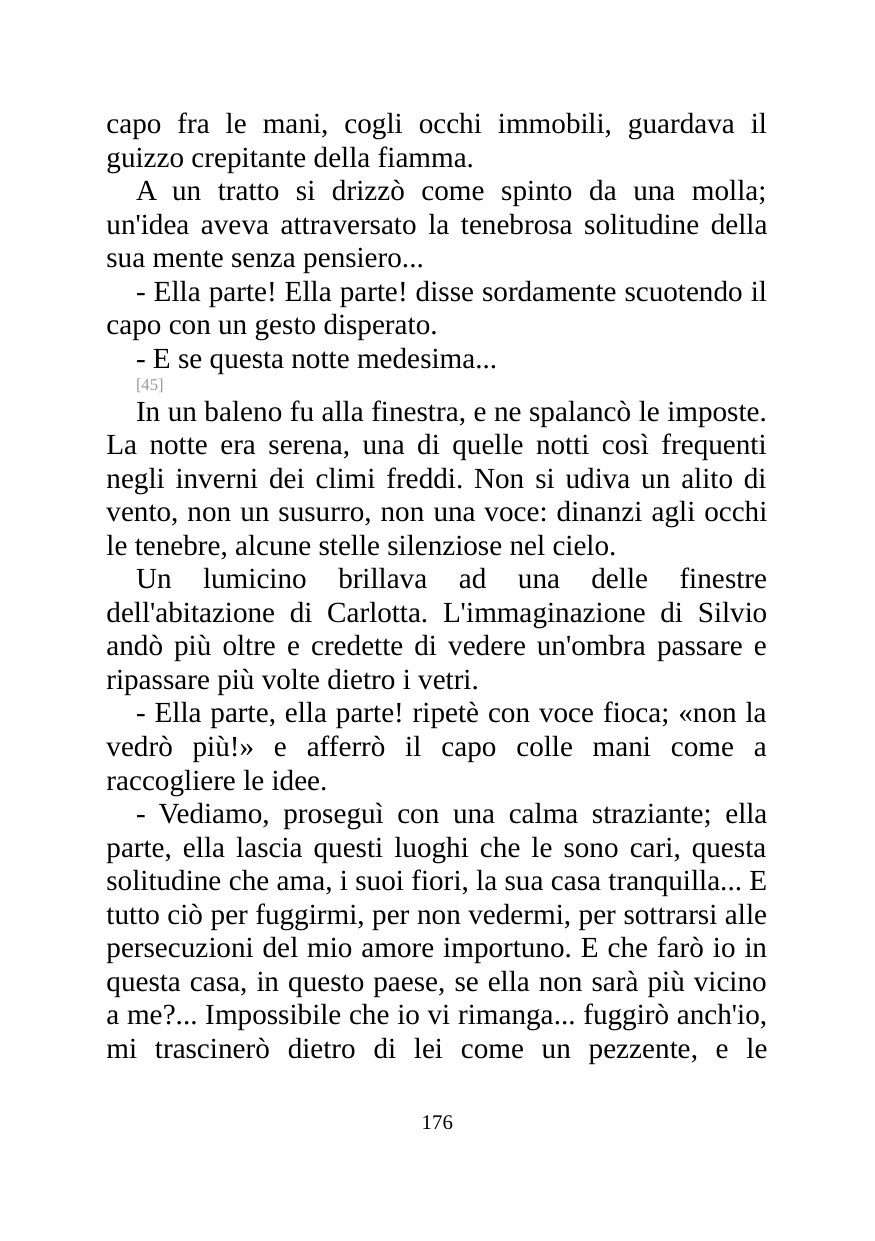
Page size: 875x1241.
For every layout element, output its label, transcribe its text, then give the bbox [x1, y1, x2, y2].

text [45] [106, 374, 768, 394]
text - Ella parte! Ella parte! disse sordamente scuotendo il capo con un gesto disperato. [106, 274, 768, 341]
text - E se questa notte medesima... [106, 341, 768, 374]
text Un lumicino brillava ad una delle finestre dell'abitazione di Carlotta. L'immaginazione di Silvio andò più oltre e credette di vedere un'ombra passare e ripassare più volte dietro i vetri. [106, 561, 768, 696]
text - Ella parte, ella parte! ripetè con voce fioca; «non la vedrò più!» e afferrò il capo colle mani come a raccogliere le idee. [106, 696, 768, 796]
text capo fra le mani, cogli occhi immobili, guardava il guizzo crepitante della fiamma. [106, 106, 768, 173]
text A un tratto si drizzò come spinto da una molla; un'idea aveva attraversato la tenebrosa solitudine della sua mente senza pensiero... [106, 173, 768, 274]
text In un baleno fu alla finestra, e ne spalancò le imposte. La notte era serena, una di quelle notti così frequenti negli inverni dei climi freddi. Non si udiva un alito di vento, non un susurro, non una voce: dinanzi agli occhi le tenebre, alcune stelle silenziose nel cielo. [106, 394, 768, 561]
text - Vediamo, proseguì con una calma straziante; ella parte, ella lascia questi luoghi che le sono cari, questa solitudine che ama, i suoi fiori, la sua casa tranquilla... E tutto ciò per fuggirmi, per non vedermi, per sottrarsi alle persecuzioni del mio amore importuno. E che farò io in questa casa, in questo paese, se ella non sarà più vicino a me?... Impossibile che io vi rimanga... fuggirò anch'io, mi trascinerò dietro di lei come un pezzente, e le [106, 796, 768, 1064]
